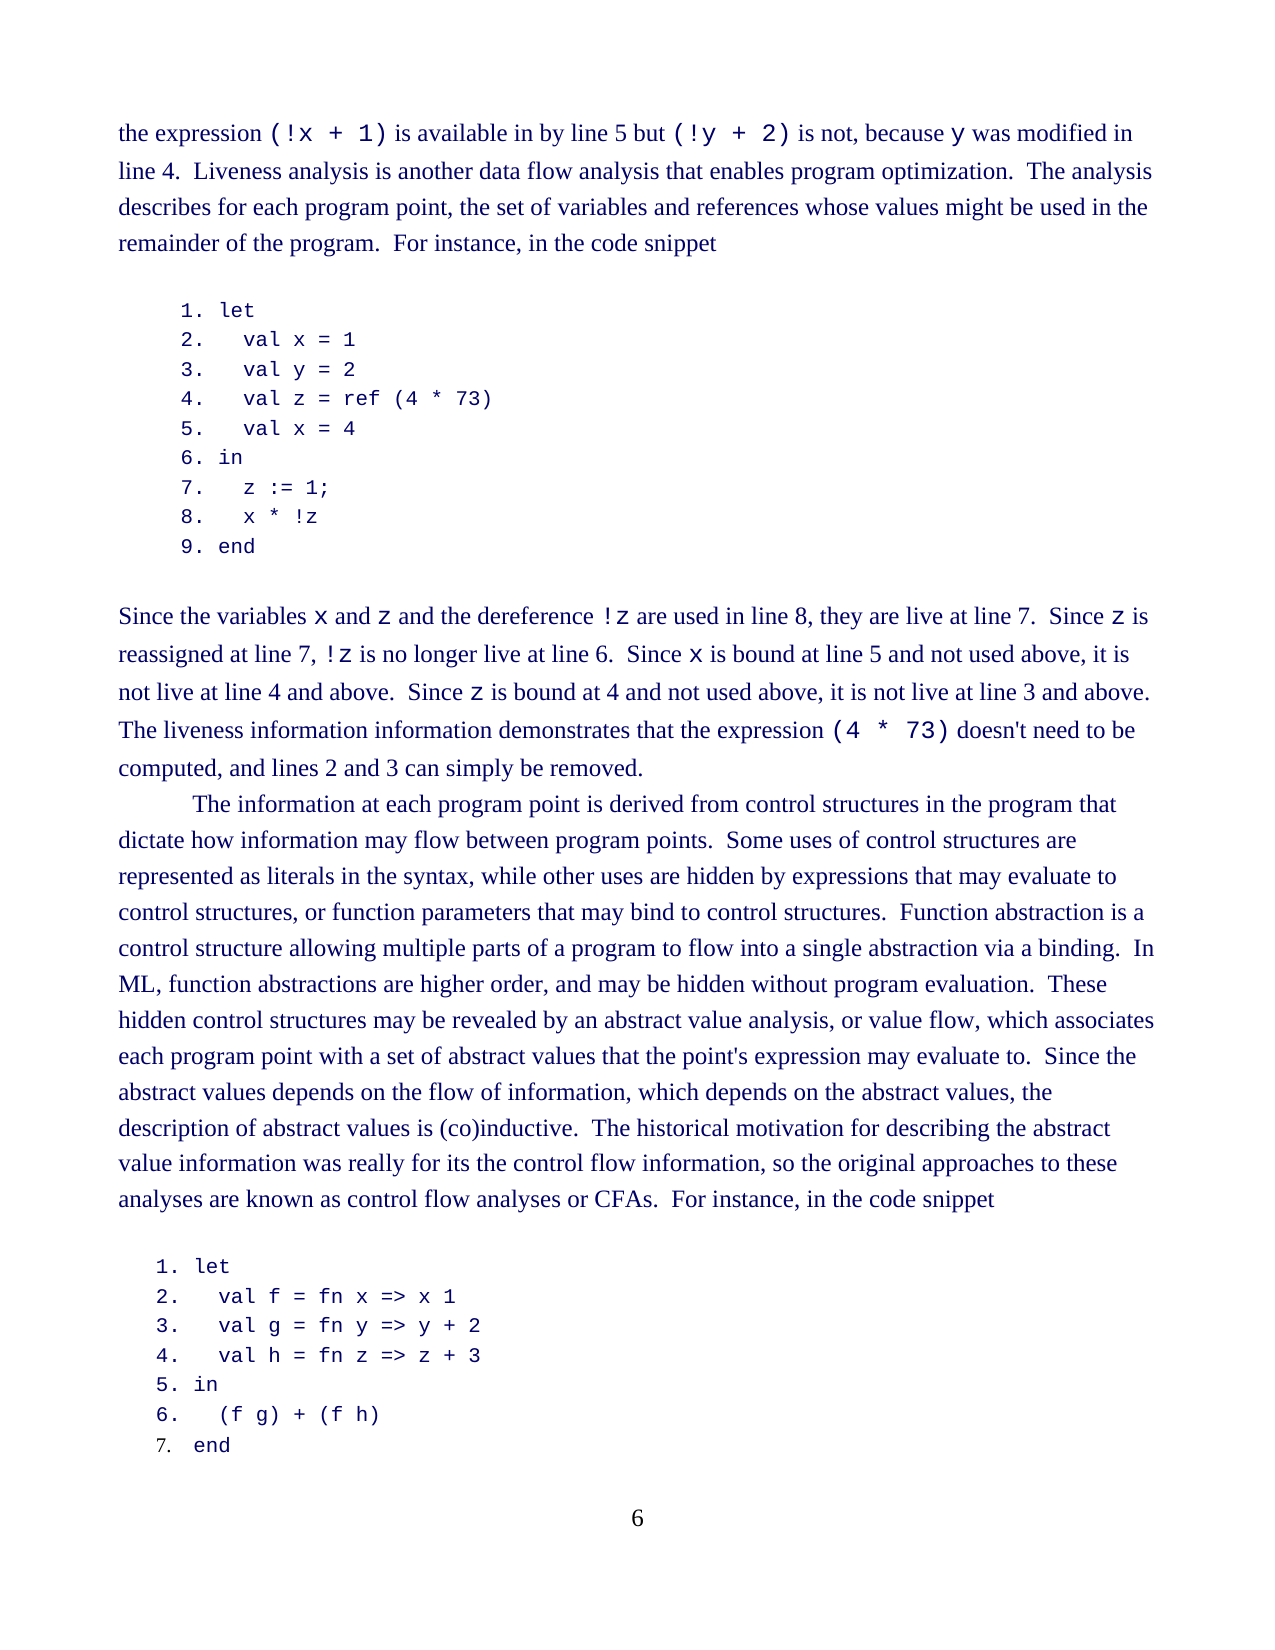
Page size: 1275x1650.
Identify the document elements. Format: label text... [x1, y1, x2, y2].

list val z = ref (4 * 73) [180, 388, 1157, 412]
list val x = 4 [180, 418, 1157, 441]
list val g = fn y => y + 2 [156, 1315, 1157, 1339]
list end [180, 536, 1157, 559]
list val y = 2 [180, 359, 1157, 382]
list let [156, 1256, 1157, 1280]
list in [156, 1374, 1157, 1398]
list x * !z [180, 506, 1157, 530]
list val h = fn z => z + 3 [156, 1345, 1157, 1368]
list val x = 1 [180, 329, 1157, 353]
list in [180, 447, 1157, 471]
list z := 1; [180, 477, 1157, 500]
list (f g) + (f h) [156, 1404, 1157, 1427]
list val f = fn x => x 1 [156, 1286, 1157, 1309]
text The information at each program point is derived from control structures in the program that dictate how information may flow between program points. Some uses of control structures are represented as literals in the syntax, while other uses are hidden by expressions that may evaluate to control structures, or function parameters that may bind to control structures. Function abstraction is a control structure allowing multiple parts of a program to flow into a single abstraction via a binding. In ML, function abstractions are higher order, and may be hidden without program evaluation. These hidden control structures may be revealed by an abstract value analysis, or value flow, which associates each program point with a set of abstract values that the point's expression may evaluate to. Since the abstract values depends on the flow of information, which depends on the abstract values, the description of abstract values is (co)inductive. The historical motivation for describing the abstract value information was really for its the control flow information, so the original approaches to these analyses are known as control flow analyses or CFAs. For instance, in the code snippet [118, 789, 1157, 1213]
list let [180, 300, 1157, 323]
text Since the variables x and z and the dereference !z are used in line 8, they are live at line 7. Since z is reassigned at line 7, !z is no longer live at line 6. Since x is bound at line 5 and not used above, it is not live at line 4 and above. Since z is bound at 4 and not used above, it is not live at line 3 and above. The liveness information information demonstrates that the expression (4 * 73) doesn't need to be computed, and lines 2 and 3 can simply be removed. [118, 601, 1157, 782]
list end [156, 1433, 1157, 1459]
text the expression (!x + 1) is available in by line 5 but (!y + 2) is not, because y was modified in line 4. Liveness analysis is another data flow analysis that enables program optimization. The analysis describes for each program point, the set of variables and references whose values might be used in the remainder of the program. For instance, in the code snippet [118, 118, 1157, 257]
